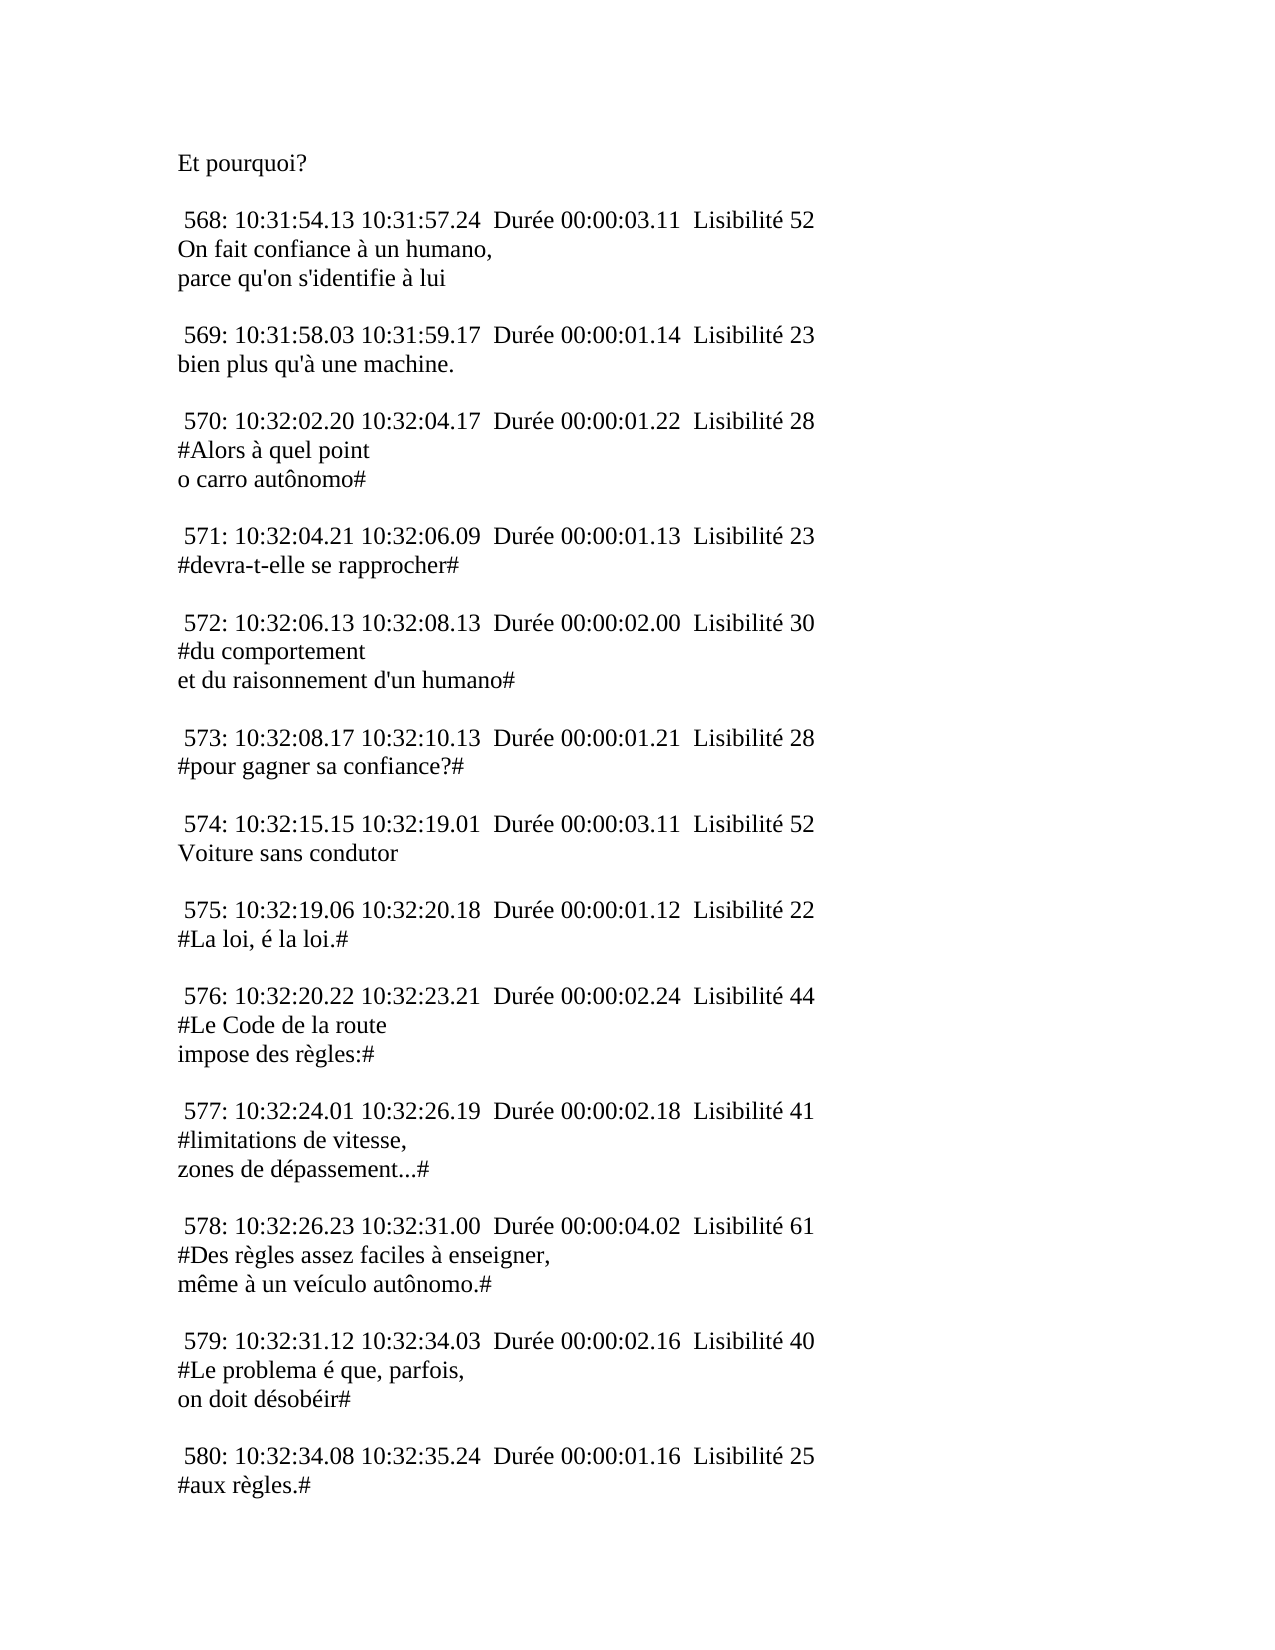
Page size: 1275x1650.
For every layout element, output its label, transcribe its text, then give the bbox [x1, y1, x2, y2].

text impose des règles:# [177, 1039, 1098, 1068]
text 579: 10:32:31.12 10:32:34.03 Durée 00:00:02.16 Lisibilité 40 [177, 1326, 1098, 1355]
text 574: 10:32:15.15 10:32:19.01 Durée 00:00:03.11 Lisibilité 52 [177, 809, 1098, 838]
text #limitations de vitesse, [177, 1125, 1098, 1154]
text parce qu'on s'identifie à lui [177, 263, 1098, 291]
text même à un veículo autônomo.# [177, 1269, 1098, 1298]
text Et pourquoi? [177, 148, 1098, 176]
text #du comportement [177, 636, 1098, 665]
text 572: 10:32:06.13 10:32:08.13 Durée 00:00:02.00 Lisibilité 30 [177, 608, 1098, 636]
text #Des règles assez faciles à enseigner, [177, 1240, 1098, 1269]
text 577: 10:32:24.01 10:32:26.19 Durée 00:00:02.18 Lisibilité 41 [177, 1096, 1098, 1125]
text 578: 10:32:26.23 10:32:31.00 Durée 00:00:04.02 Lisibilité 61 [177, 1211, 1098, 1240]
text 570: 10:32:02.20 10:32:04.17 Durée 00:00:01.22 Lisibilité 28 [177, 406, 1098, 435]
text 575: 10:32:19.06 10:32:20.18 Durée 00:00:01.12 Lisibilité 22 [177, 895, 1098, 924]
text Voiture sans condutor [177, 838, 1098, 866]
text on doit désobéir# [177, 1384, 1098, 1413]
text et du raisonnement d'un humano# [177, 665, 1098, 694]
text 573: 10:32:08.17 10:32:10.13 Durée 00:00:01.21 Lisibilité 28 [177, 723, 1098, 751]
text zones de dépassement...# [177, 1154, 1098, 1183]
text 569: 10:31:58.03 10:31:59.17 Durée 00:00:01.14 Lisibilité 23 [177, 320, 1098, 349]
text #devra-t-elle se rapprocher# [177, 550, 1098, 579]
text #pour gagner sa confiance?# [177, 751, 1098, 780]
text #La loi, é la loi.# [177, 924, 1098, 953]
text #Le problema é que, parfois, [177, 1355, 1098, 1384]
text o carro autônomo# [177, 464, 1098, 493]
text 571: 10:32:04.21 10:32:06.09 Durée 00:00:01.13 Lisibilité 23 [177, 521, 1098, 550]
text 576: 10:32:20.22 10:32:23.21 Durée 00:00:02.24 Lisibilité 44 [177, 981, 1098, 1010]
text bien plus qu'à une machine. [177, 349, 1098, 378]
text On fait confiance à un humano, [177, 234, 1098, 263]
text #aux règles.# [177, 1470, 1098, 1499]
text #Le Code de la route [177, 1010, 1098, 1039]
text #Alors à quel point [177, 435, 1098, 464]
text 580: 10:32:34.08 10:32:35.24 Durée 00:00:01.16 Lisibilité 25 [177, 1441, 1098, 1470]
text 568: 10:31:54.13 10:31:57.24 Durée 00:00:03.11 Lisibilité 52 [177, 205, 1098, 234]
